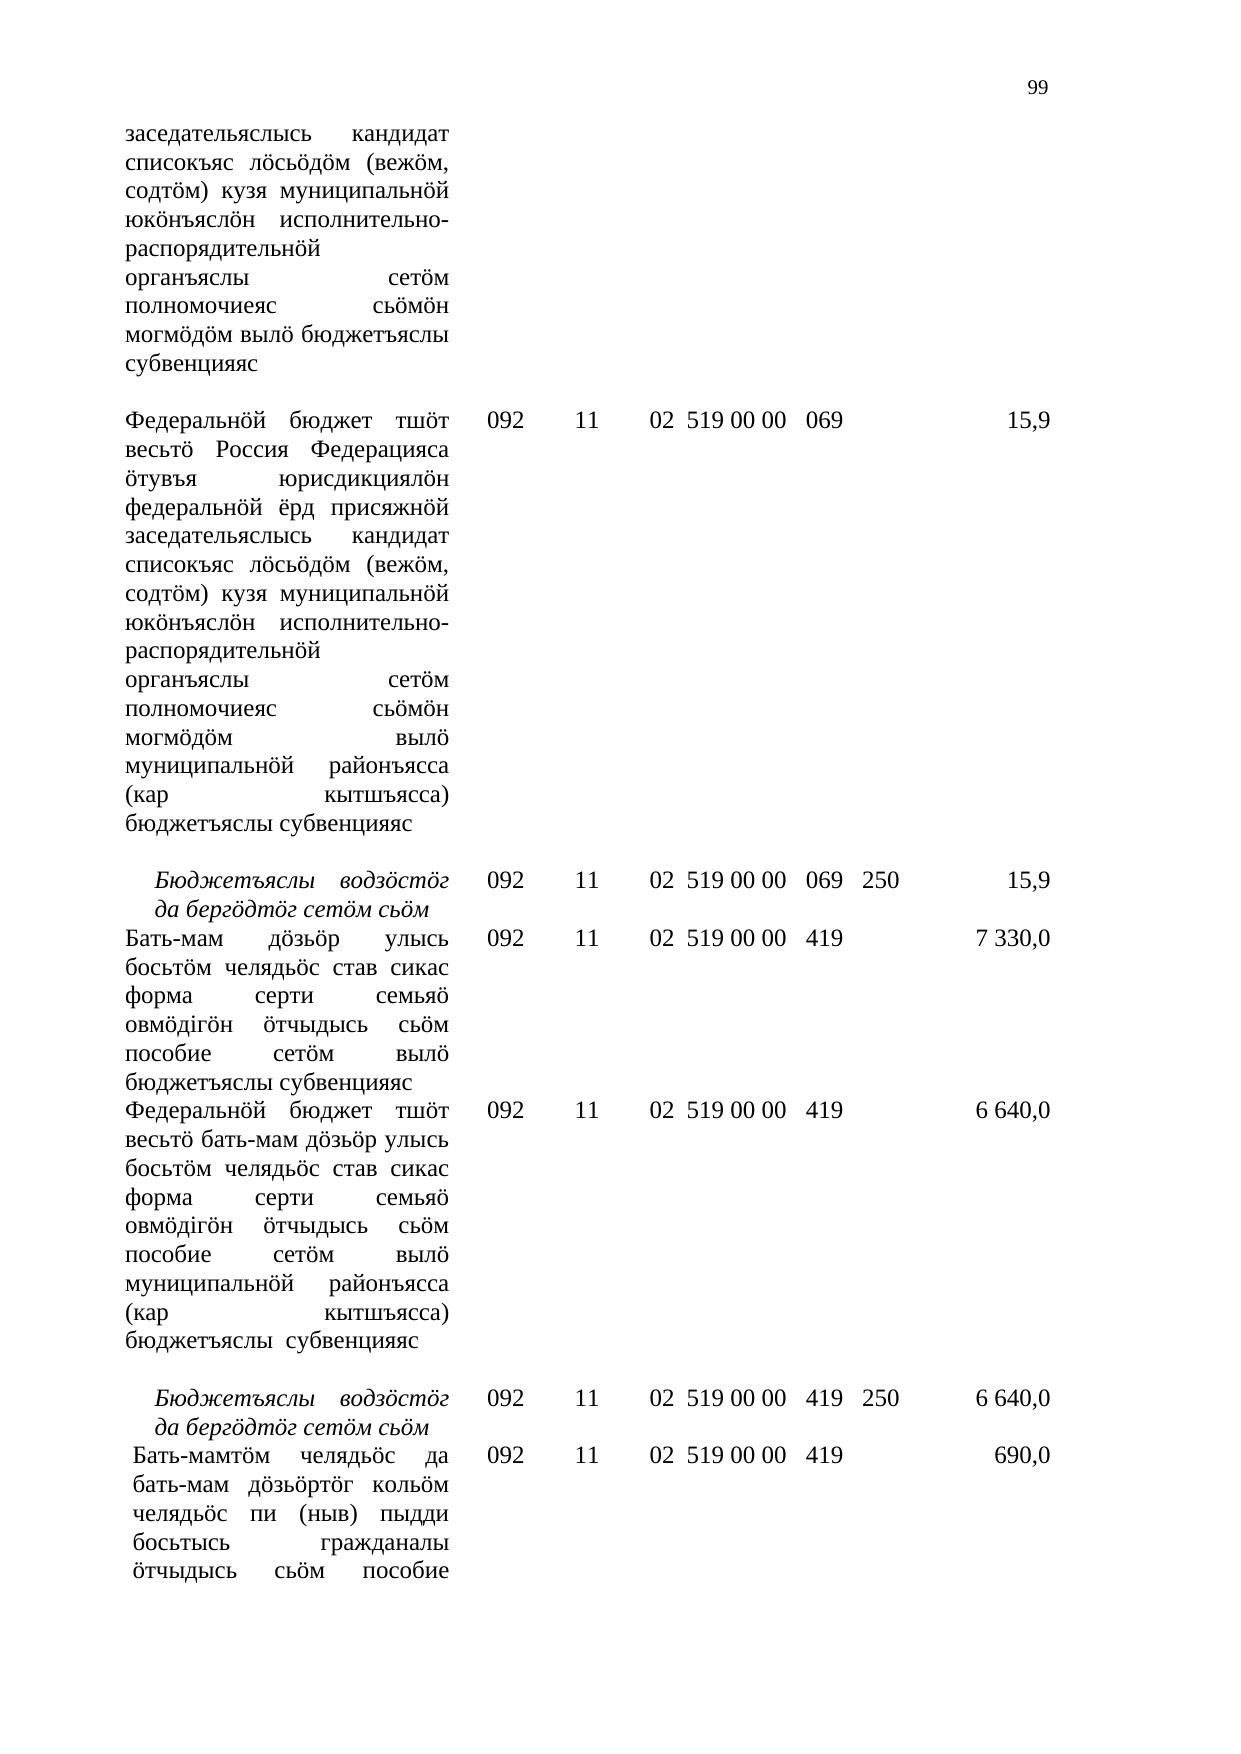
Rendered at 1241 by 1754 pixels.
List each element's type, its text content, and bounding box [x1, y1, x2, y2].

table_cell 092 [455, 1096, 530, 1383]
table_cell 519 00 00 [680, 1096, 793, 1383]
table_cell 11 [530, 1441, 605, 1584]
table_cell 11 [530, 406, 605, 866]
table_cell Бать-мам дöзьöр улысь босьтöм челядьöс став сикас форма серти семьяö овмöдігöн öтчыдысь сьöм пособие сетöм вылö бюджетъяслы субвенцияяс [119, 923, 455, 1096]
table_cell 02 [605, 1096, 680, 1383]
table_cell 519 00 00 [680, 923, 793, 1096]
table_cell 519 00 00 [680, 866, 793, 923]
table_cell [680, 118, 793, 406]
table_cell [849, 1441, 905, 1584]
table_cell 02 [605, 923, 680, 1096]
table_cell [455, 118, 530, 406]
table_cell 092 [455, 1441, 530, 1584]
table_cell 7 330,0 [905, 923, 1056, 1096]
table_cell 11 [530, 866, 605, 923]
table_cell 092 [455, 406, 530, 866]
table_cell 519 00 00 [680, 406, 793, 866]
table_cell [605, 118, 680, 406]
table_cell 419 [793, 1383, 849, 1441]
table_cell 15,9 [905, 866, 1056, 923]
table_cell Бюджетъяслы водзöстöг да бергöдтöг сетöм сьöм [119, 1383, 455, 1441]
table_cell 02 [605, 1383, 680, 1441]
table_cell 069 [793, 406, 849, 866]
table_cell 092 [455, 923, 530, 1096]
table_cell 6 640,0 [905, 1096, 1056, 1383]
table_cell Бюджетъяслы водзöстöг да бергöдтöг сетöм сьöм [119, 866, 455, 923]
table_cell 250 [849, 1383, 905, 1441]
table_cell [530, 118, 605, 406]
table_cell 02 [605, 866, 680, 923]
table_cell [905, 118, 1056, 406]
table_cell [849, 1096, 905, 1383]
table_cell 069 [793, 866, 849, 923]
table_cell 02 [605, 1441, 680, 1584]
table_cell 11 [530, 923, 605, 1096]
table_cell заседательяслысь кандидат списокъяс лöсьöдöм (вежöм, содтöм) кузя муниципальнöй юкöнъяслöн исполнительно-распорядительнöй органъяслы сетöм полномочиеяс сьöмöн могмöдöм вылö бюджетъяслы субвенцияяс [119, 118, 455, 406]
table_cell 11 [530, 1096, 605, 1383]
table_cell Федеральнöй бюджет тшöт весьтö бать-мам дöзьöр улысь босьтöм челядьöс став сикас форма серти семьяö овмöдігöн öтчыдысь сьöм пособие сетöм вылö муниципальнöй районъясса (кар кытшъясса) бюджетъяслы субвенцияяс [119, 1096, 455, 1383]
table_cell 519 00 00 [680, 1441, 793, 1584]
table_cell 092 [455, 866, 530, 923]
table_cell [849, 118, 905, 406]
table_cell 419 [793, 1441, 849, 1584]
table_cell 519 00 00 [680, 1383, 793, 1441]
table_cell 092 [455, 1383, 530, 1441]
table_cell 02 [605, 406, 680, 866]
table_cell 419 [793, 1096, 849, 1383]
table_cell 15,9 [905, 406, 1056, 866]
table_cell Федеральнöй бюджет тшöт весьтö Россия Федерацияса öтувъя юрисдикциялöн федеральнöй ёрд присяжнöй заседательяслысь кандидат списокъяс лöсьöдöм (вежöм, содтöм) кузя муниципальнöй юкöнъяслöн исполнительно-распорядительнöй органъяслы сетöм полномочиеяс сьöмöн могмöдöм вылö муниципальнöй районъясса (кар кытшъясса) бюджетъяслы субвенцияяс [119, 406, 455, 866]
table_cell [849, 923, 905, 1096]
table_cell Бать-мамтöм челядьöс да бать-мам дöзьöртöг кольöм челядьöс пи (ныв) пыдди босьтысь гражданалы öтчыдысь сьöм пособие [119, 1441, 455, 1584]
table_cell 6 640,0 [905, 1383, 1056, 1441]
table_cell [849, 406, 905, 866]
table_cell 250 [849, 866, 905, 923]
table_cell 419 [793, 923, 849, 1096]
table_cell [793, 118, 849, 406]
table_cell 11 [530, 1383, 605, 1441]
table_cell 690,0 [905, 1441, 1056, 1584]
